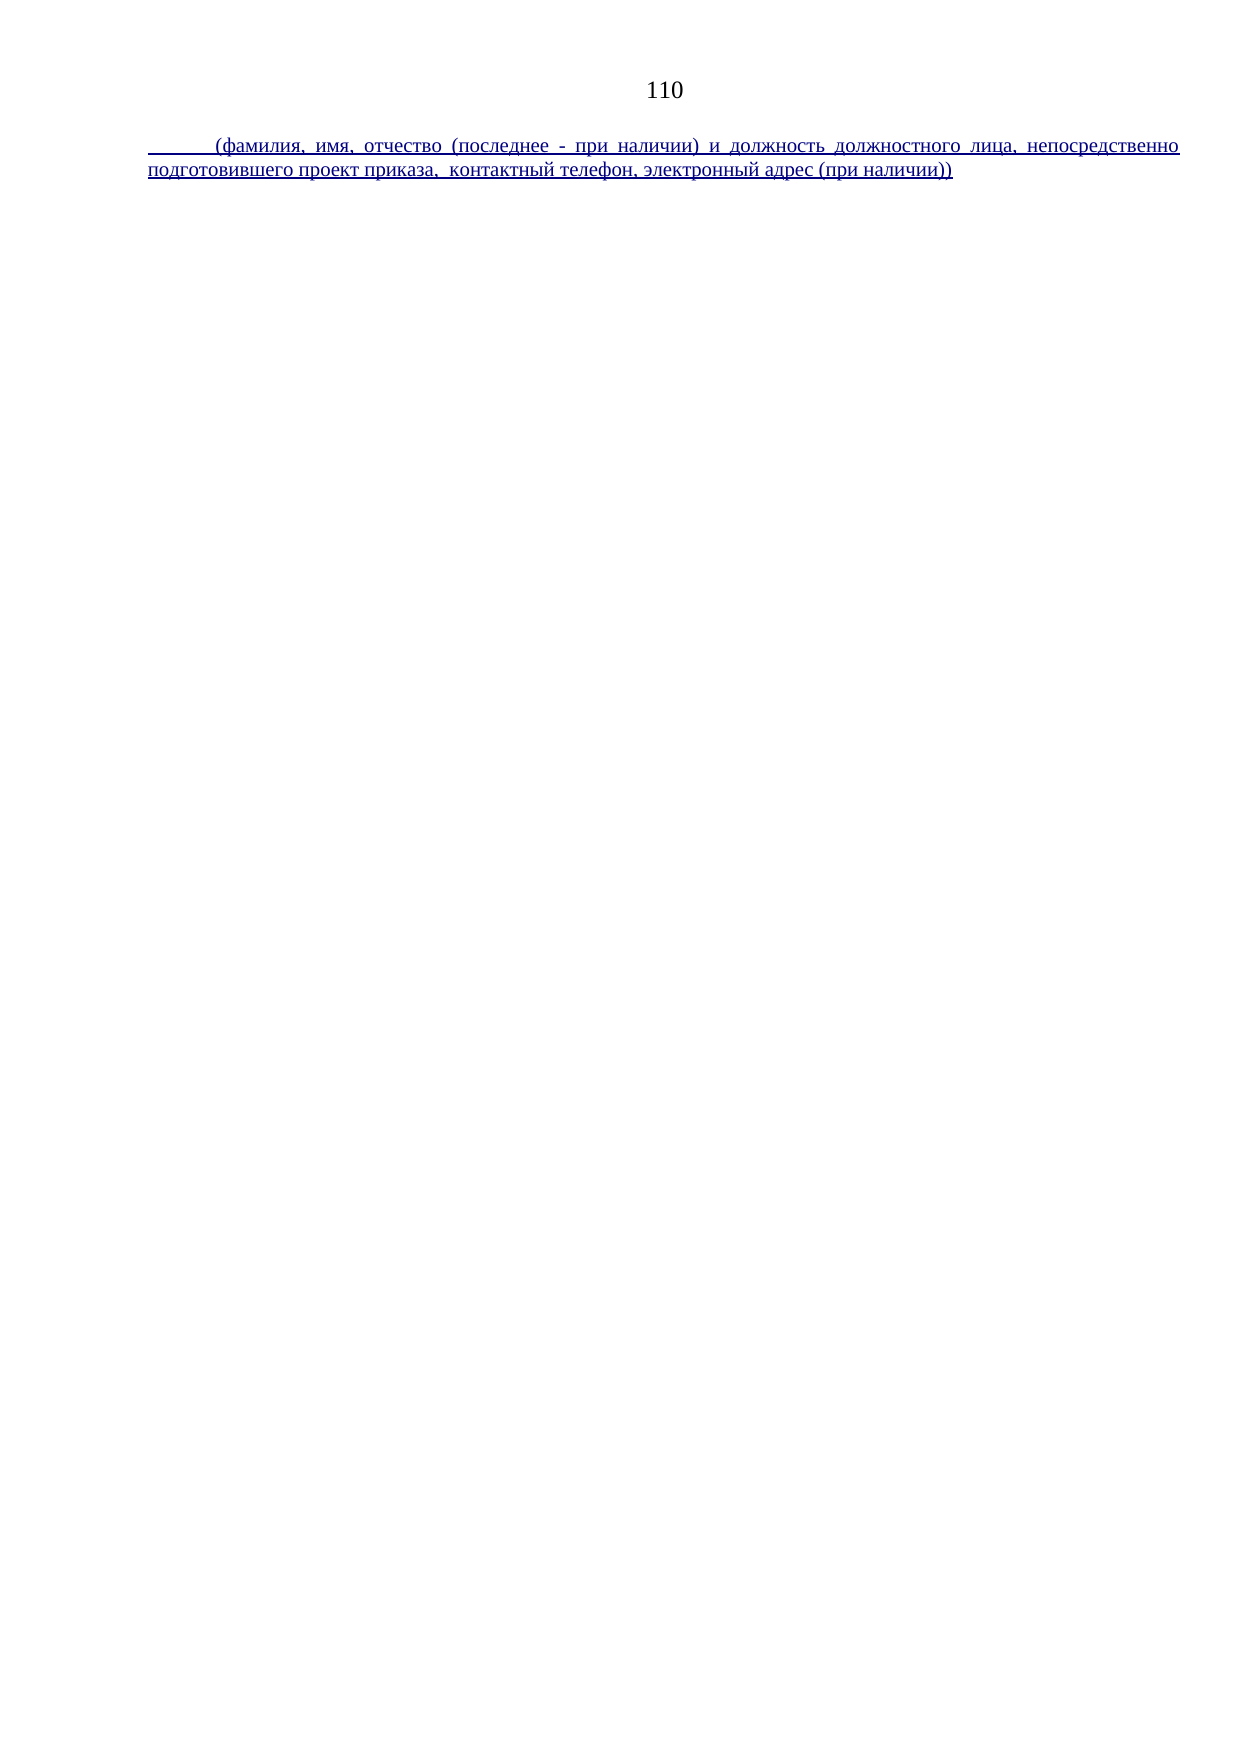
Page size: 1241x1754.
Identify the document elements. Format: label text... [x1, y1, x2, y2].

text (фамилия, имя, отчество (последнее - при наличии) и должность должностного лица, непосредственно подготовившего проект приказа, контактный телефон, электронный адрес (при наличии)) [148, 132, 1181, 181]
